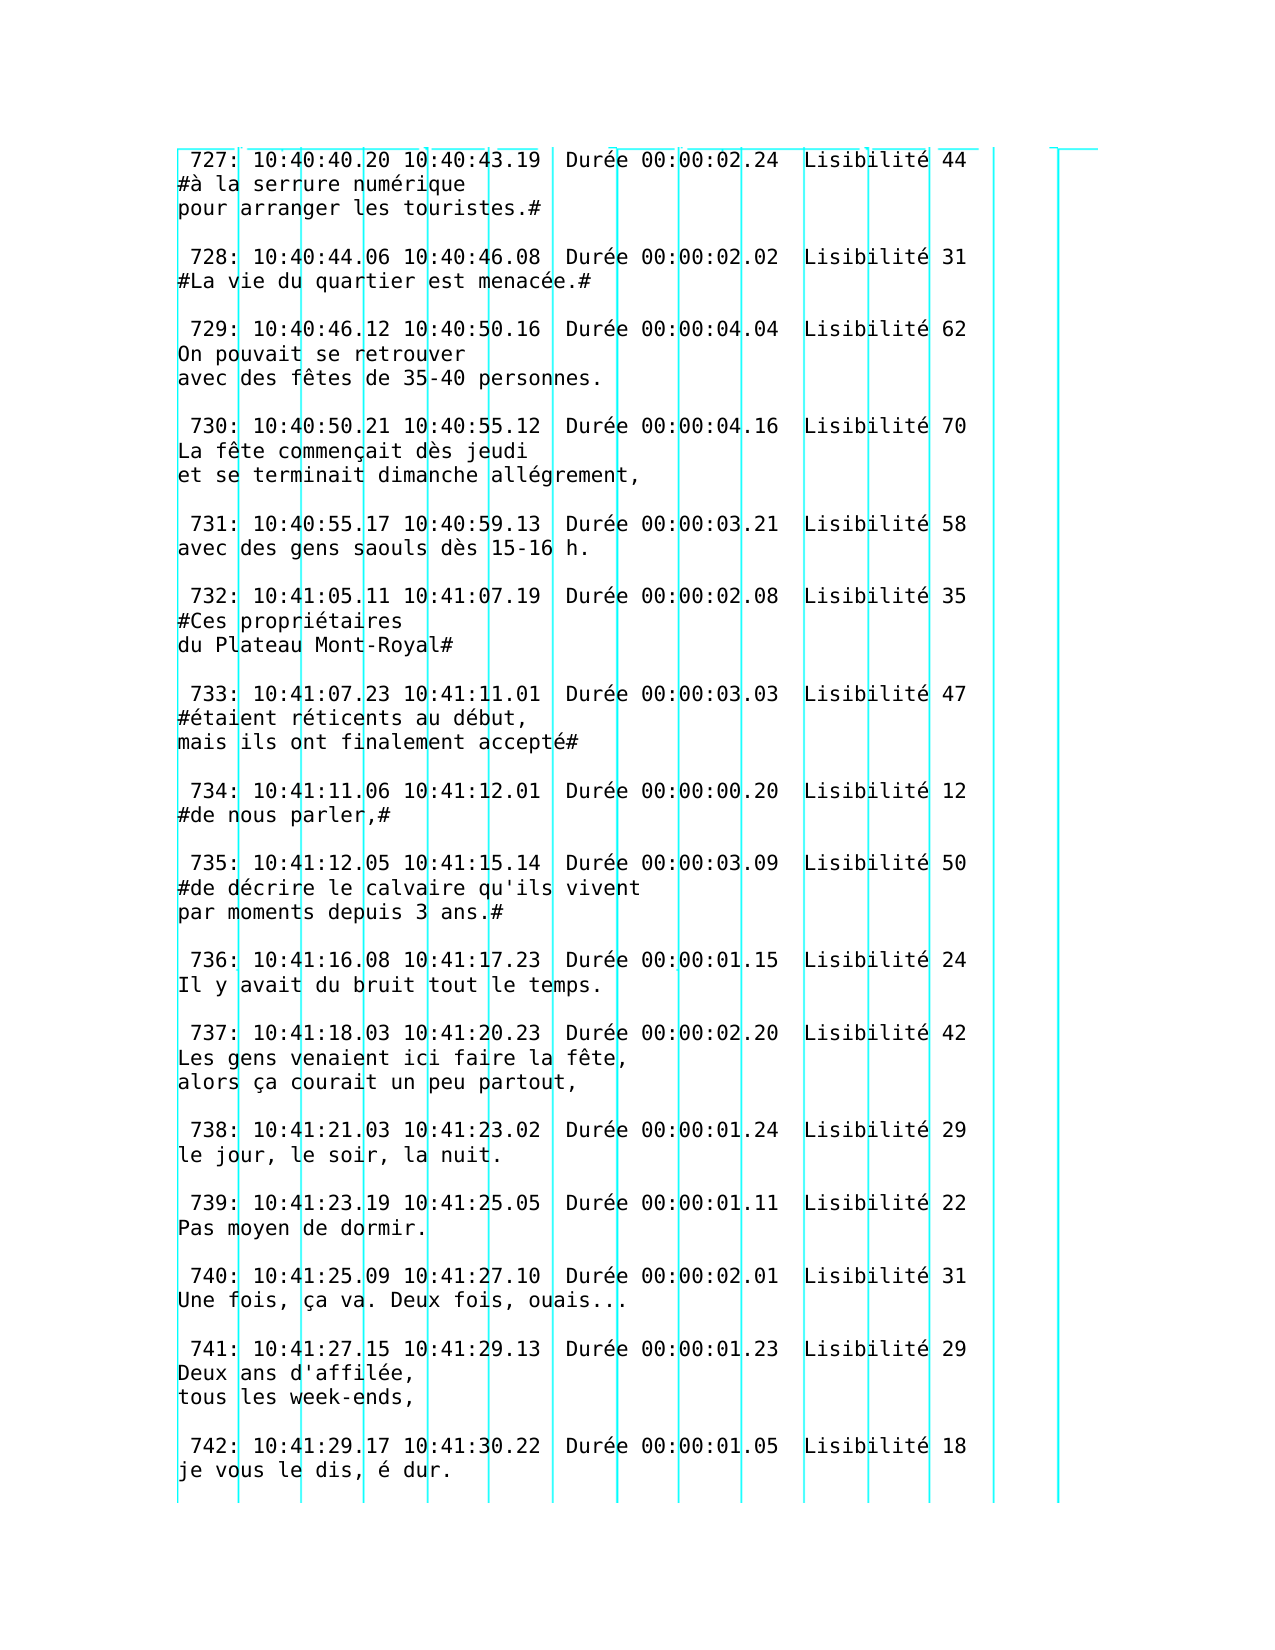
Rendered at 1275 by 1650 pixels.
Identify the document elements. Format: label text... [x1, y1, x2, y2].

text je vous le dis, é dur. [177, 1458, 1098, 1482]
text 733: 10:41:07.23 10:41:11.01 Durée 00:00:03.03 Lisibilité 47 [177, 682, 1098, 706]
text Il y avait du bruit tout le temps. [177, 973, 1098, 997]
text 741: 10:41:27.15 10:41:29.13 Durée 00:00:01.23 Lisibilité 29 [177, 1337, 1098, 1361]
text pour arranger les touristes.# [177, 196, 1098, 220]
text 732: 10:41:05.11 10:41:07.19 Durée 00:00:02.08 Lisibilité 35 [177, 584, 1098, 609]
text tous les week-ends, [177, 1385, 1098, 1410]
text #de décrire le calvaire qu'ils vivent [177, 876, 1098, 900]
text #à la serrure numérique [177, 172, 1098, 196]
text #de nous parler,# [177, 803, 1098, 827]
text avec des fêtes de 35-40 personnes. [177, 366, 1098, 390]
text La fête commençait dès jeudi [177, 439, 1098, 463]
text 734: 10:41:11.06 10:41:12.01 Durée 00:00:00.20 Lisibilité 12 [177, 779, 1098, 803]
text #Ces propriétaires [177, 609, 1098, 633]
text 730: 10:40:50.21 10:40:55.12 Durée 00:00:04.16 Lisibilité 70 [177, 414, 1098, 439]
text du Plateau Mont-Royal# [177, 633, 1098, 657]
text Pas moyen de dormir. [177, 1216, 1098, 1240]
text #La vie du quartier est menacée.# [177, 269, 1098, 293]
picture [177, 147, 1098, 1503]
text 731: 10:40:55.17 10:40:59.13 Durée 00:00:03.21 Lisibilité 58 [177, 512, 1098, 536]
text 736: 10:41:16.08 10:41:17.23 Durée 00:00:01.15 Lisibilité 24 [177, 948, 1098, 973]
text 742: 10:41:29.17 10:41:30.22 Durée 00:00:01.05 Lisibilité 18 [177, 1434, 1098, 1458]
text 738: 10:41:21.03 10:41:23.02 Durée 00:00:01.24 Lisibilité 29 [177, 1118, 1098, 1143]
text 735: 10:41:12.05 10:41:15.14 Durée 00:00:03.09 Lisibilité 50 [177, 851, 1098, 876]
text 739: 10:41:23.19 10:41:25.05 Durée 00:00:01.11 Lisibilité 22 [177, 1191, 1098, 1216]
text 737: 10:41:18.03 10:41:20.23 Durée 00:00:02.20 Lisibilité 42 [177, 1021, 1098, 1046]
text 729: 10:40:46.12 10:40:50.16 Durée 00:00:04.04 Lisibilité 62 [177, 317, 1098, 342]
text alors ça courait un peu partout, [177, 1070, 1098, 1094]
text Une fois, ça va. Deux fois, ouais... [177, 1288, 1098, 1313]
text avec des gens saouls dès 15-16 h. [177, 536, 1098, 560]
text et se terminait dimanche allégrement, [177, 463, 1098, 487]
text le jour, le soir, la nuit. [177, 1143, 1098, 1167]
text par moments depuis 3 ans.# [177, 900, 1098, 924]
text #étaient réticents au début, [177, 706, 1098, 730]
text 740: 10:41:25.09 10:41:27.10 Durée 00:00:02.01 Lisibilité 31 [177, 1264, 1098, 1288]
text 727: 10:40:40.20 10:40:43.19 Durée 00:00:02.24 Lisibilité 44 [177, 148, 1098, 172]
text Deux ans d'affilée, [177, 1361, 1098, 1385]
text On pouvait se retrouver [177, 342, 1098, 366]
text Les gens venaient ici faire la fête, [177, 1046, 1098, 1070]
text mais ils ont finalement accepté# [177, 730, 1098, 754]
text 728: 10:40:44.06 10:40:46.08 Durée 00:00:02.02 Lisibilité 31 [177, 245, 1098, 269]
